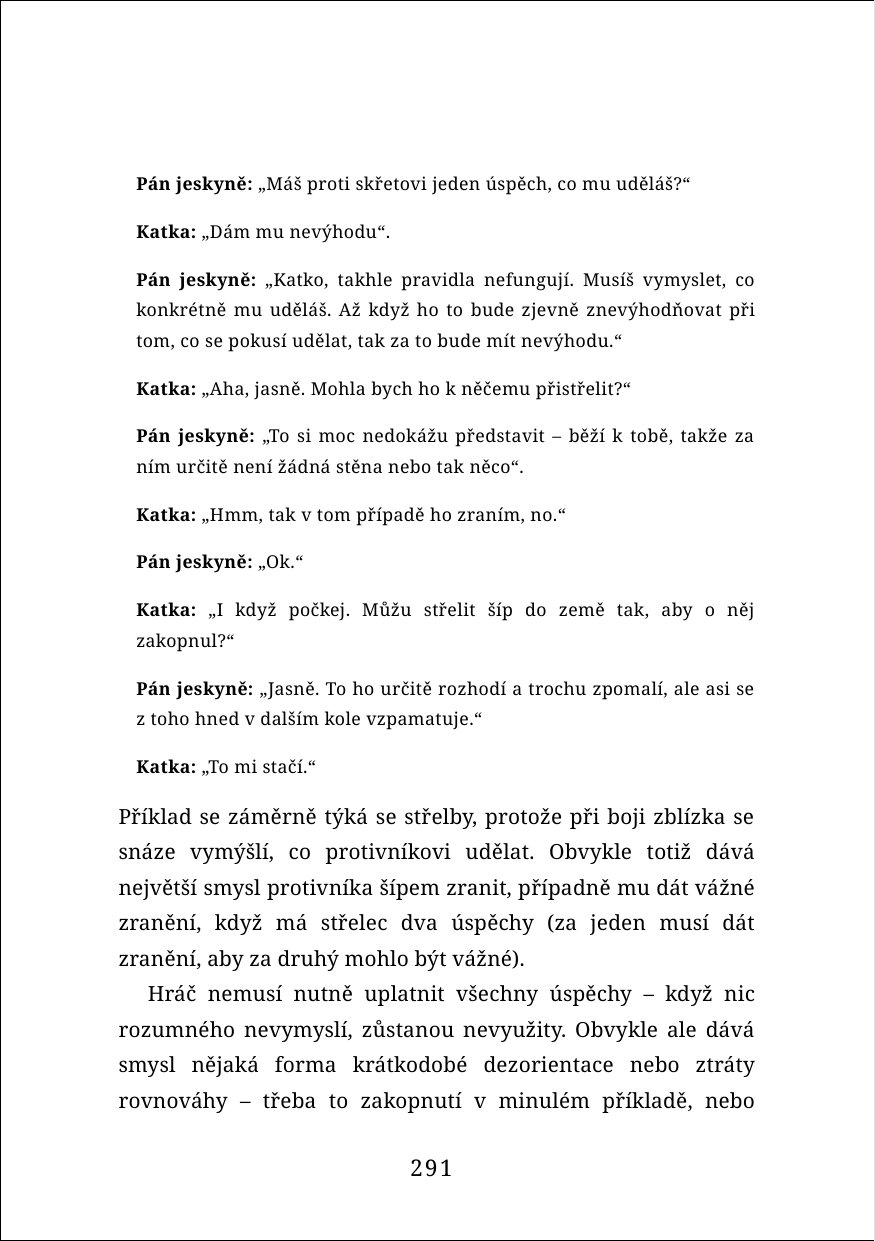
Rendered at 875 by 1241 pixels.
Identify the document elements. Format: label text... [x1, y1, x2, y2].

text Katka: „Aha, jasně. Mohla bych ho k něčemu přistřelit?“ [136, 376, 756, 400]
text Příklad se záměrně týká se střelby, protože při boji zblízka se snáze vymýšlí, co protivníkovi udělat. Obvykle totiž dává největší smysl protivníka šípem zranit, případně mu dát vážné zranění, když má střelec dva úspěchy (za jeden musí dát zranění, aby za druhý mohlo být vážné). Hráč nemusí nutně uplatnit všechny úspěchy – když nic rozumného nevymyslí, zůstanou nevyužity. Obvykle ale dává smysl nějaká forma krátkodobé dezorientace nebo ztráty rovnováhy – třeba to zakopnutí v minulém příkladě, nebo [118, 802, 756, 1114]
text Katka: „Hmm, tak v tom případě ho zraním, no.“ [136, 502, 756, 526]
text Katka: „To mi stačí.“ [136, 754, 756, 778]
text Pán jeskyně: „To si moc nedokážu představit – běží k tobě, takže za ním určitě není žádná stěna nebo tak něco“. [136, 424, 756, 478]
text Pán jeskyně: „Katko, takhle pravidla nefungují. Musíš vymyslet, co konkrétně mu uděláš. Až když ho to bude zjevně znevýhodňovat při tom, co se pokusí udělat, tak za to bude mít nevýhodu.“ [136, 268, 756, 352]
text Katka: „I když počkej. Můžu střelit šíp do země tak, aby o něj zakopnul?“ [136, 598, 756, 652]
text Katka: „Dám mu nevýhodu“. [136, 220, 756, 244]
text Pán jeskyně: „Ok.“ [136, 550, 756, 574]
text Pán jeskyně: „Máš proti skřetovi jeden úspěch, co mu uděláš?“ [136, 172, 756, 196]
text Pán jeskyně: „Jasně. To ho určitě rozhodí a trochu zpomalí, ale asi se z toho hned v dalším kole vzpamatuje.“ [136, 676, 756, 730]
